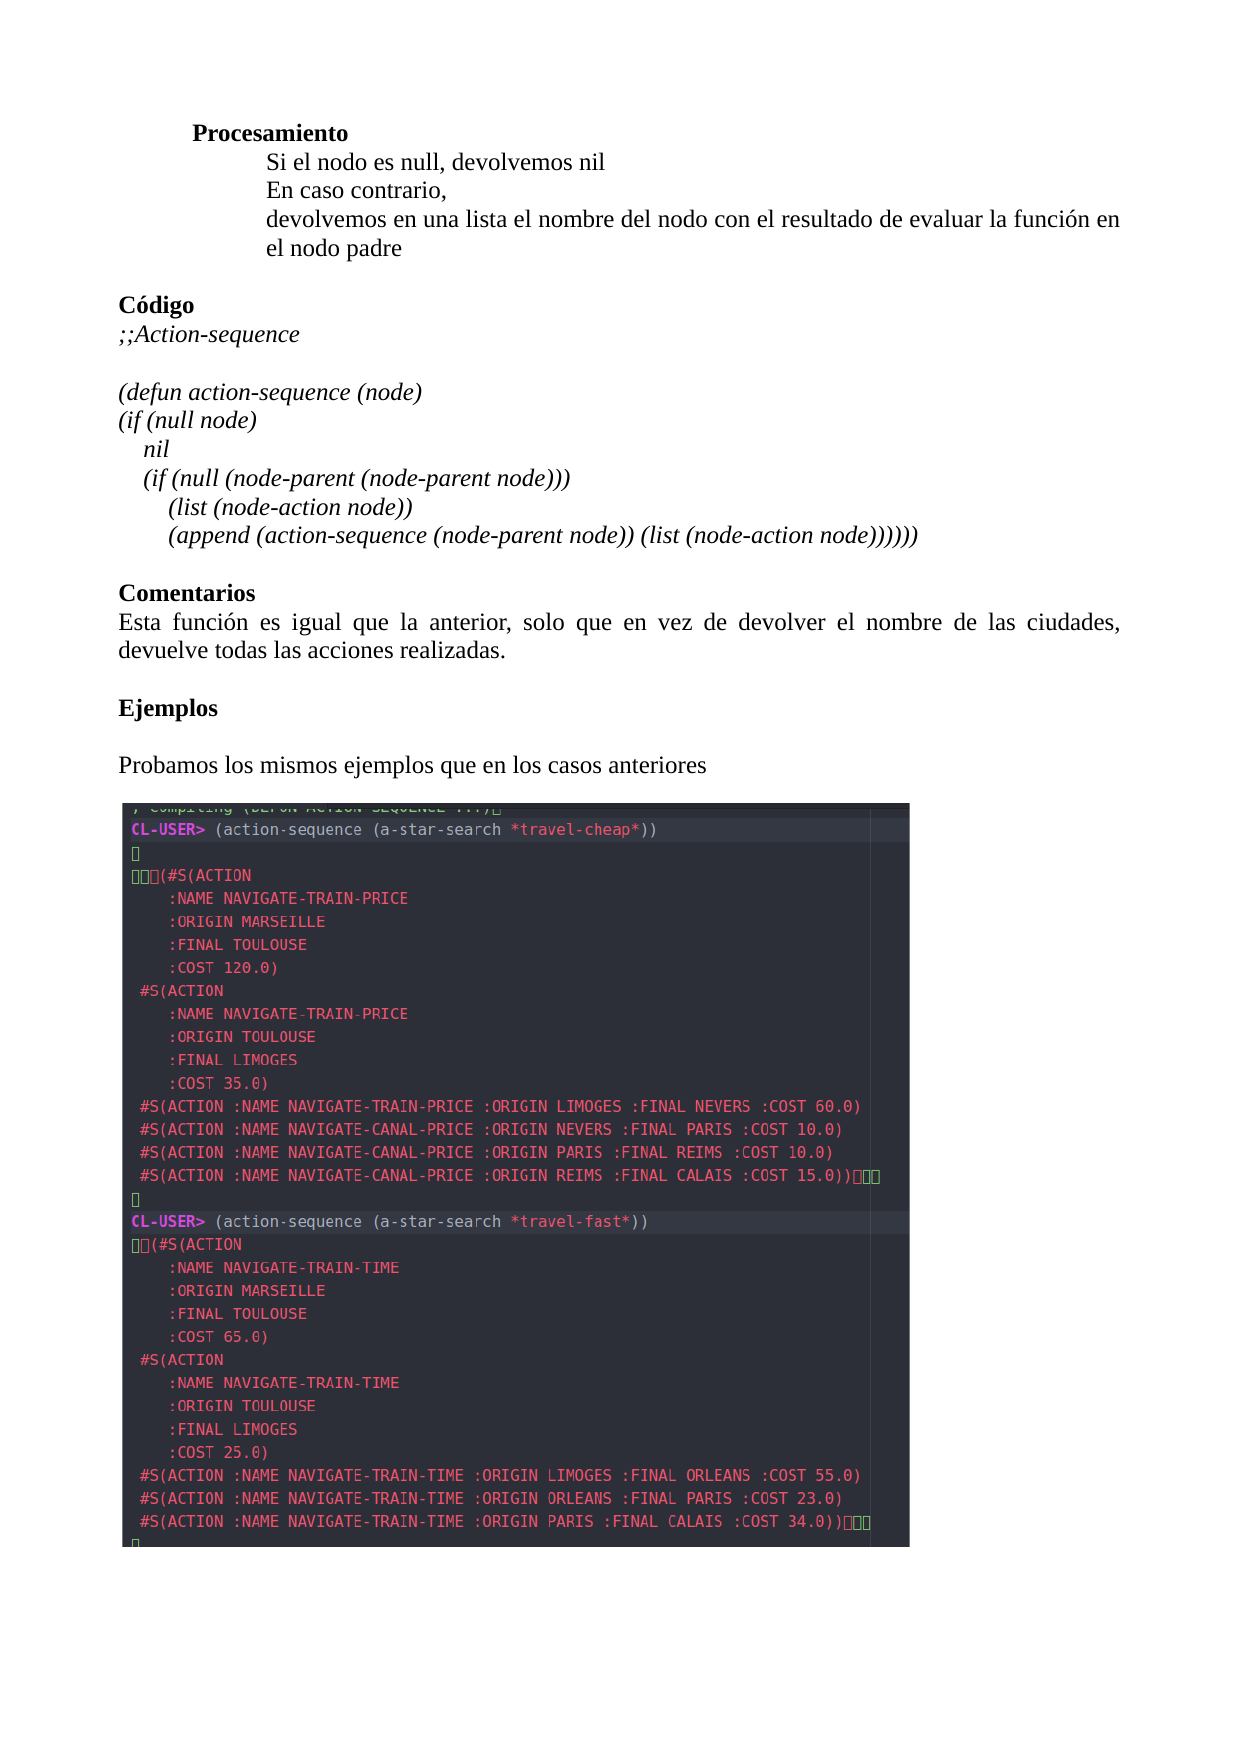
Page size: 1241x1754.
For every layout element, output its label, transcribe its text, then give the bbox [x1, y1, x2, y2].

text devolvemos en una lista el nombre del nodo con el resultado de evaluar la función en el nodo padre [118, 204, 1122, 262]
text Esta función es igual que la anterior, solo que en vez de devolver el nombre de las ciudades, devuelve todas las acciones realizadas. [118, 607, 1122, 664]
picture [837, 803, 910, 1547]
text Si el nodo es null, devolvemos nil [118, 147, 1122, 176]
text (if (null (node-parent (node-parent node))) [118, 463, 1122, 492]
text (list (node-action node)) [118, 492, 1122, 521]
text ;;Action-sequence [118, 319, 1122, 348]
text (if (null node) [118, 406, 1122, 434]
text En caso contrario, [118, 176, 1122, 204]
text Código [118, 291, 1122, 319]
text Probamos los mismos ejemplos que en los casos anteriores [118, 751, 1122, 779]
text (append (action-sequence (node-parent node)) (list (node-action node)))))) [118, 521, 1122, 549]
text Procesamiento [118, 118, 1122, 147]
text (defun action-sequence (node) [118, 377, 1122, 406]
text Ejemplos [118, 693, 1122, 722]
text Comentarios [118, 578, 1122, 607]
text nil [118, 434, 1122, 463]
